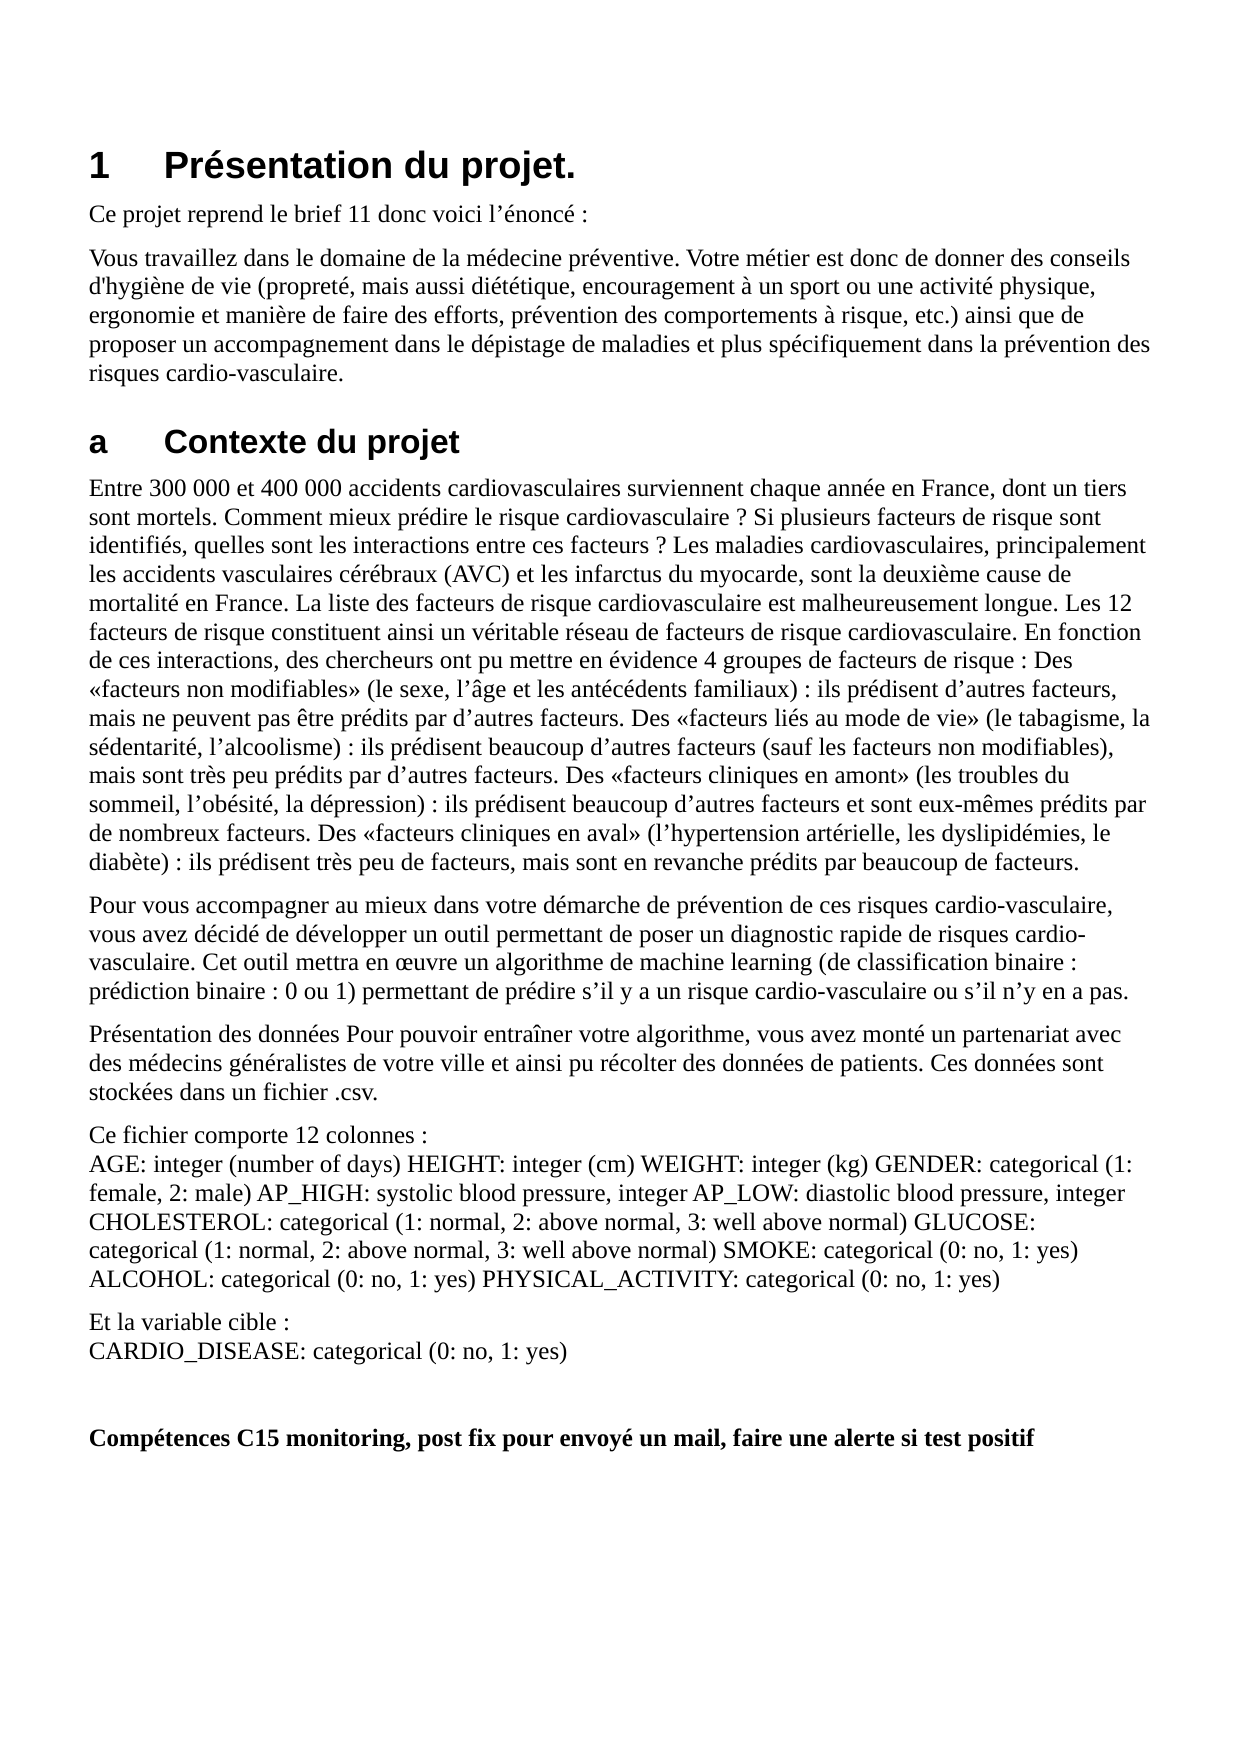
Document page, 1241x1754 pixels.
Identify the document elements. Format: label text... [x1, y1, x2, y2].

subtitle Présentation du projet. [88, 143, 1152, 187]
text Et la variable cible : CARDIO_DISEASE: categorical (0: no, 1: yes) [88, 1307, 1152, 1365]
text Vous travaillez dans le domaine de la médecine préventive. Votre métier est donc de donner des conseils d'hygiène de vie (propreté, mais aussi diététique, encouragement à un sport ou une activité physique, ergonomie et manière de faire des efforts, prévention des comportements à risque, etc.) ainsi que de proposer un accompagnement dans le dépistage de maladies et plus spécifiquement dans la prévention des risques cardio-vasculaire. [88, 243, 1152, 386]
text Ce projet reprend le brief 11 donc voici l’énoncé : [88, 199, 1152, 228]
text Compétences C15 monitoring, post fix pour envoyé un mail, faire une alerte si test positif [88, 1423, 1152, 1452]
subtitle Contexte du projet [88, 422, 1152, 460]
text Ce fichier comporte 12 colonnes : AGE: integer (number of days) HEIGHT: integer (cm) WEIGHT: integer (kg) GENDER: categorical (1: female, 2: male) AP_HIGH: systolic blood pressure, integer AP_LOW: diastolic blood pressure, integer CHOLESTEROL: categorical (1: normal, 2: above normal, 3: well above normal) GLUCOSE: categorical (1: normal, 2: above normal, 3: well above normal) SMOKE: categorical (0: no, 1: yes) ALCOHOL: categorical (0: no, 1: yes) PHYSICAL_ACTIVITY: categorical (0: no, 1: yes) [88, 1120, 1152, 1293]
text Pour vous accompagner au mieux dans votre démarche de prévention de ces risques cardio-vasculaire, vous avez décidé de développer un outil permettant de poser un diagnostic rapide de risques cardio-vasculaire. Cet outil mettra en œuvre un algorithme de machine learning (de classification binaire : prédiction binaire : 0 ou 1) permettant de prédire s’il y a un risque cardio-vasculaire ou s’il n’y en a pas. [88, 890, 1152, 1005]
text Présentation des données Pour pouvoir entraîner votre algorithme, vous avez monté un partenariat avec des médecins généralistes de votre ville et ainsi pu récolter des données de patients. Ces données sont stockées dans un fichier .csv. [88, 1019, 1152, 1106]
text Entre 300 000 et 400 000 accidents cardiovasculaires surviennent chaque année en France, dont un tiers sont mortels. Comment mieux prédire le risque cardiovasculaire ? Si plusieurs facteurs de risque sont identifiés, quelles sont les interactions entre ces facteurs ? Les maladies cardiovasculaires, principalement les accidents vasculaires cérébraux (AVC) et les infarctus du myocarde, sont la deuxième cause de mortalité en France. La liste des facteurs de risque cardiovasculaire est malheureusement longue. Les 12 facteurs de risque constituent ainsi un véritable réseau de facteurs de risque cardiovasculaire. En fonction de ces interactions, des chercheurs ont pu mettre en évidence 4 groupes de facteurs de risque : Des «facteurs non modifiables» (le sexe, l’âge et les antécédents familiaux) : ils prédisent d’autres facteurs, mais ne peuvent pas être prédits par d’autres facteurs. Des «facteurs liés au mode de vie» (le tabagisme, la sédentarité, l’alcoolisme) : ils prédisent beaucoup d’autres facteurs (sauf les facteurs non modifiables), mais sont très peu prédits par d’autres facteurs. Des «facteurs cliniques en amont» (les troubles du sommeil, l’obésité, la dépression) : ils prédisent beaucoup d’autres facteurs et sont eux-mêmes prédits par de nombreux facteurs. Des «facteurs cliniques en aval» (l’hypertension artérielle, les dyslipidémies, le diabète) : ils prédisent très peu de facteurs, mais sont en revanche prédits par beaucoup de facteurs. [88, 473, 1152, 875]
